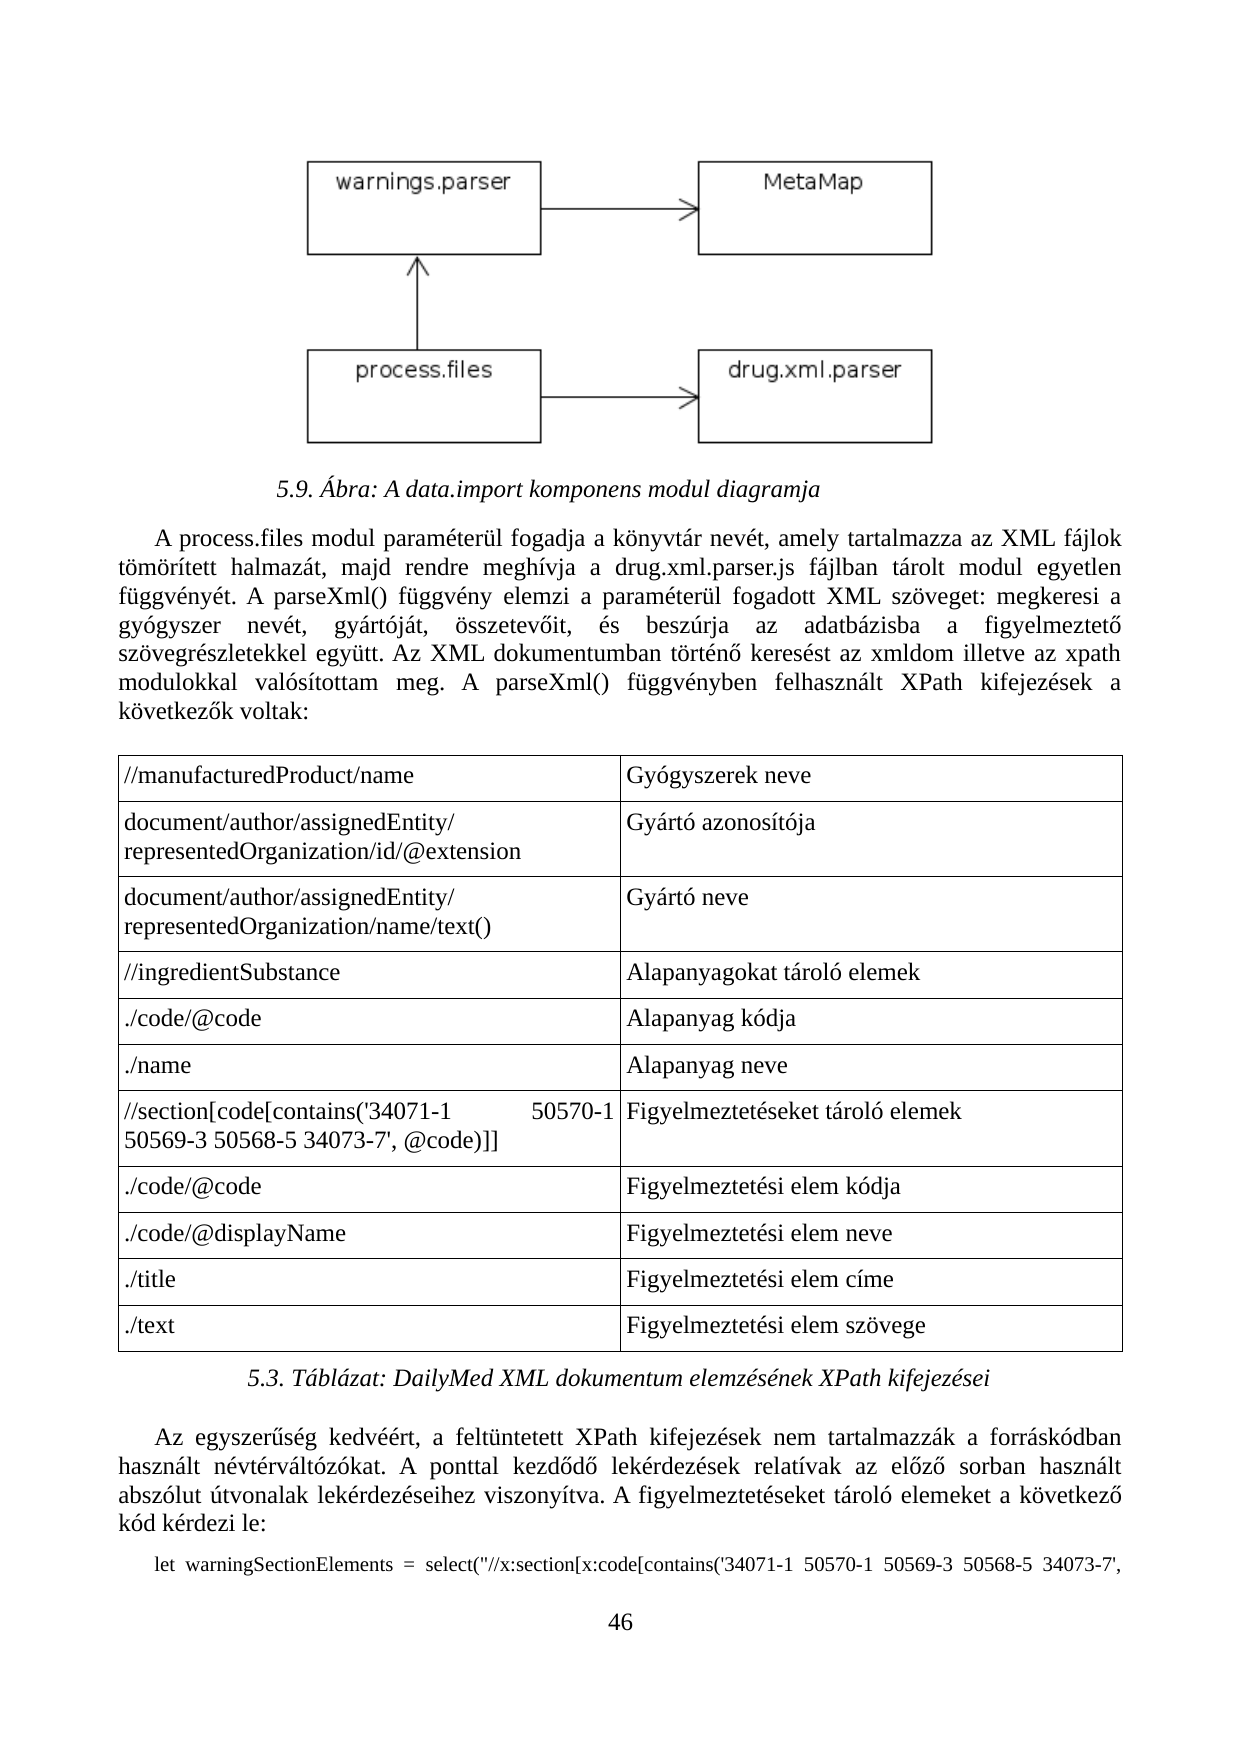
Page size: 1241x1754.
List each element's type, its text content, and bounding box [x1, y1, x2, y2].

table_header Gyógyszerek neve [621, 756, 1122, 801]
table_cell ./code/@code [119, 999, 620, 1044]
table_cell ./code/@code [119, 1167, 620, 1212]
title Az egyszerűség kedvéért, a feltüntetett XPath kifejezések nem tartalmazzák a forráskódban használt névtérváltózókat. A ponttal kezdődő lekérdezések relatívak az előző sorban használt abszólut útvonalak lekérdezéseihez viszonyítva. A figyelmeztetéseket tároló elemeket a következő kód kérdezi le: [118, 1422, 1122, 1537]
table_cell ./code/@displayName [119, 1213, 620, 1258]
table_cell Alapanyagokat tároló elemek [621, 952, 1122, 998]
table_cell Gyártó azonosítója [621, 802, 1122, 876]
text 5.3. Táblázat: DailyMed XML dokumentum elemzésének XPath kifejezései [118, 1363, 1122, 1392]
table_cell ./text [119, 1306, 620, 1351]
title A process.files modul paraméterül fogadja a könyvtár nevét, amely tartalmazza az XML fájlok tömörített halmazát, majd rendre meghívja a drug.xml.parser.js fájlban tárolt modul egyetlen függvényét. A parseXml() függvény elemzi a paraméterül fogadott XML szöveget: megkeresi a gyógyszer nevét, gyártóját, összetevőit, és beszúrja az adatbázisba a figyelmeztető szövegrészletekkel együtt. Az XML dokumentumban történő keresést az xmldom illetve az xpath modulokkal valósítottam meg. A parseXml() függvényben felhasznált XPath kifejezések a következők voltak: [118, 523, 1122, 725]
table_cell Alapanyag kódja [621, 999, 1122, 1044]
table_cell //section[code[contains('34071-1 50570-1 50569-3 50568-5 34073-7', @code)]] [119, 1091, 620, 1166]
table_cell Figyelmeztetési elem kódja [621, 1167, 1122, 1212]
picture [276, 130, 964, 475]
table_cell //ingredientSubstance [119, 952, 620, 998]
table_cell Figyelmeztetéseket tároló elemek [621, 1091, 1122, 1166]
table_cell Figyelmeztetési elem címe [621, 1259, 1122, 1304]
table_cell document/author/assignedEntity/representedOrganization/id/@extension [119, 802, 620, 876]
table_cell Figyelmeztetési elem neve [621, 1213, 1122, 1258]
table_cell ./name [119, 1045, 620, 1090]
table_cell Figyelmeztetési elem szövege [621, 1306, 1122, 1351]
table_cell Alapanyag neve [621, 1045, 1122, 1090]
text let warningSectionElements = select("//x:section[x:code[contains('34071-1 50570-1 50569-3 50568-5 34073-7', [118, 1552, 1122, 1576]
table_header //manufacturedProduct/name [119, 756, 620, 801]
text 5.9. Ábra: A data.import komponens modul diagramja [276, 475, 964, 503]
table_cell document/author/assignedEntity/representedOrganization/name/text() [119, 877, 620, 951]
table_cell Gyártó neve [621, 877, 1122, 951]
table_cell ./title [119, 1259, 620, 1304]
